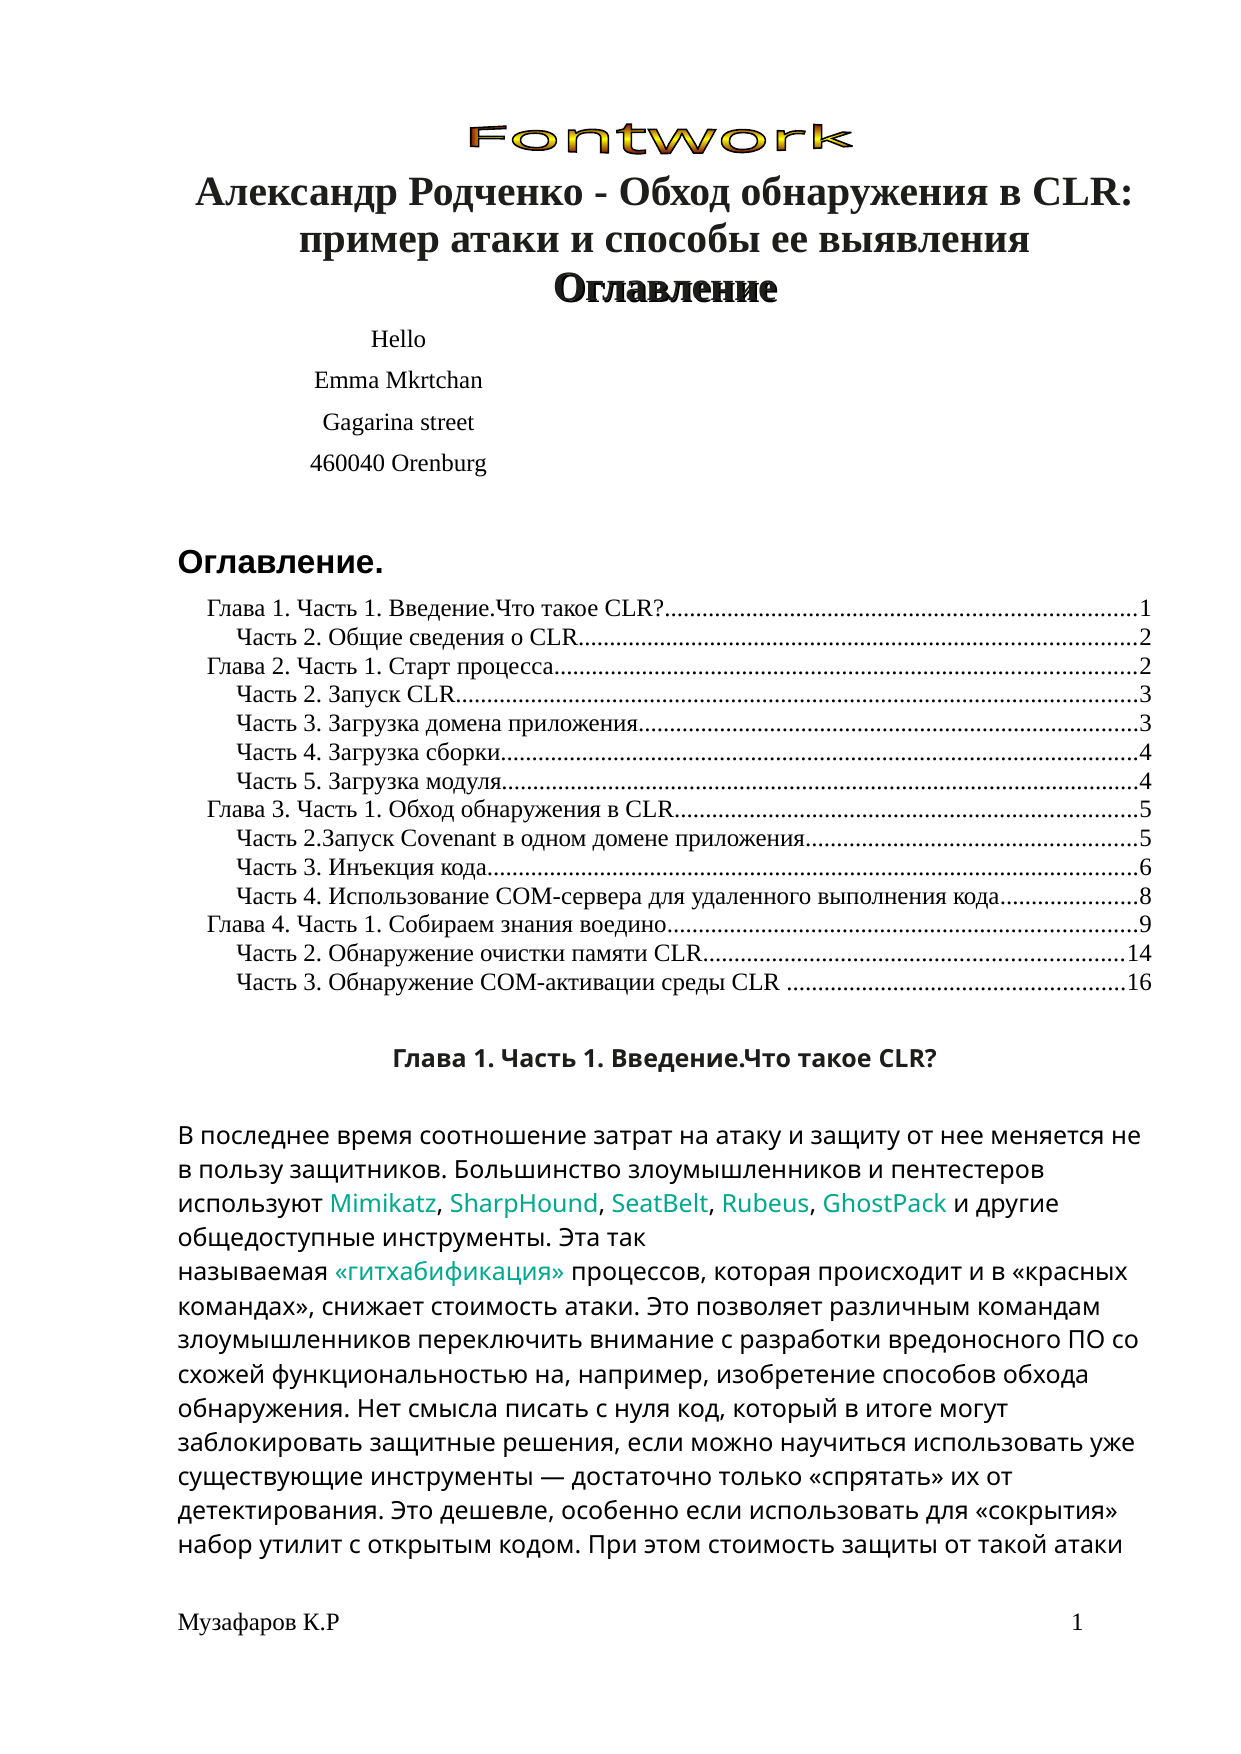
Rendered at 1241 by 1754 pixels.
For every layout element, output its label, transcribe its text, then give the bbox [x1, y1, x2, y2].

text Часть 3. Инъекция кода 6 [236, 852, 1152, 881]
subtitle Оглавление. [177, 335, 1152, 581]
text Hello [177, 324, 619, 353]
text Глава 1. Часть 1. Введение.Что такое CLR? 1 [207, 593, 1152, 622]
text Gagarina street [177, 407, 619, 435]
text Глава 2. Часть 1. Старт процесса 2 [207, 651, 1152, 679]
text Часть 3. Загрузка домена приложения 3 [236, 708, 1152, 737]
text В последнее время соотношение затрат на атаку и защиту от нее меняется не в пользу защитников. Большинство злоумышленников и пентестеров используют Mimikatz, SharpHound, SeatBelt, Rubeus, GhostPack и другие общедоступные инструменты. Эта так называемая «гитхабификация» процессов, которая происходит и в «красных командах», снижает стоимость атаки. Это позволяет различным командам злоумышленников переключить внимание с разработки вредоносного ПО со схожей функциональностью на, например, изобретение способов обхода обнаружения. Нет смысла писать с нуля код, который в итоге могут заблокировать защитные решения, если можно научиться использовать уже существующие инструменты — достаточно только «спрятать» их от детектирования. Это дешевле, особенно если использовать для «сокрытия» набор утилит с открытым кодом. При этом стоимость защиты от такой атаки [177, 1118, 1152, 1561]
text Глава 3. Часть 1. Обход обнаружения в CLR 5 [207, 794, 1152, 823]
text Часть 4. Загрузка сборки 4 [236, 737, 1152, 766]
subtitle Глава 1. Часть 1. Введение.Что такое CLR? [177, 1040, 1152, 1074]
text Часть 4. Использование COM-сервера для удаленного выполнения кода 8 [236, 881, 1152, 909]
text Оглавление [177, 262, 1152, 310]
text Часть 2. Общие сведения о CLR. 2 [236, 622, 1152, 651]
text Часть 2.Запуск Covenant в одном домене приложения 5 [236, 823, 1152, 852]
text Александр Родченко - Обход обнаружения в CLR: пример атаки и способы ее выявления [177, 166, 1152, 262]
text Часть 3. Обнаружение COM-активации среды CLR 16 [236, 967, 1152, 996]
text 460040 Orenburg [177, 448, 619, 477]
text Часть 2. Обнаружение очистки памяти CLR 14 [236, 938, 1152, 967]
text Часть 2. Запуск CLR 3 [236, 679, 1152, 708]
text Emma Mkrtchan [177, 365, 619, 394]
text Глава 4. Часть 1. Собираем знания воедино 9 [207, 909, 1152, 938]
text Часть 5. Загрузка модуля 4 [236, 766, 1152, 794]
